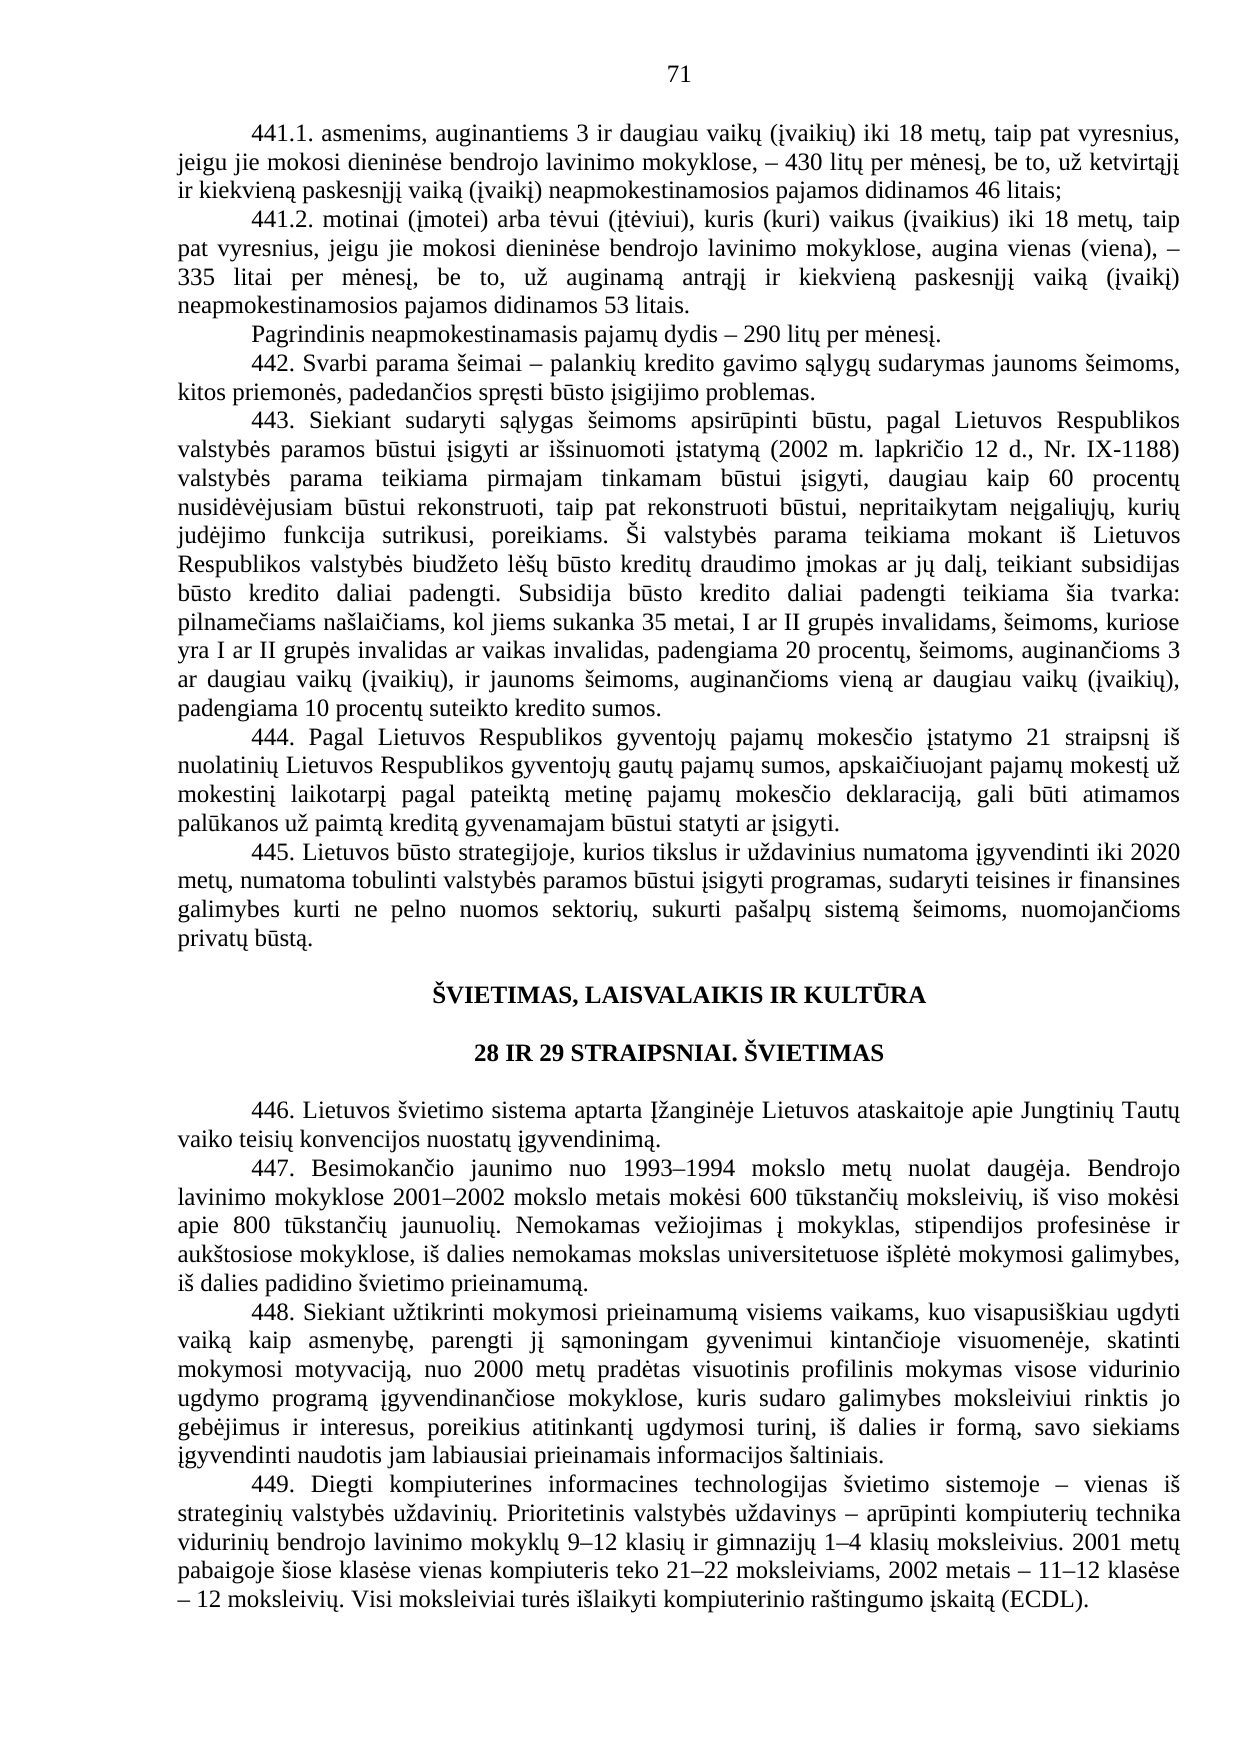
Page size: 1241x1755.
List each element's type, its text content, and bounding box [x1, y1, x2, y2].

text 445. Lietuvos būsto strategijoje, kurios tikslus ir uždavinius numatoma įgyvendinti iki 2020 metų, numatoma tobulinti valstybės paramos būstui įsigyti programas, sudaryti teisines ir finansines galimybes kurti ne pelno nuomos sektorių, sukurti pašalpų sistemą šeimoms, nuomojančioms privatų būstą. [177, 837, 1181, 952]
text 441.2. motinai (įmotei) arba tėvui (įtėviui), kuris (kuri) vaikus (įvaikius) iki 18 metų, taip pat vyresnius, jeigu jie mokosi dieninėse bendrojo lavinimo mokyklose, augina vienas (viena), – 335 litai per mėnesį, be to, už auginamą antrąjį ir kiekvieną paskesnįjį vaiką (įvaikį) neapmokestinamosios pajamos didinamos 53 litais. [177, 204, 1181, 319]
text 447. Besimokančio jaunimo nuo 1993–1994 mokslo metų nuolat daugėja. Bendrojo lavinimo mokyklose 2001–2002 mokslo metais mokėsi 600 tūkstančių moksleivių, iš viso mokėsi apie 800 tūkstančių jaunuolių. Nemokamas vežiojimas į mokyklas, stipendijos profesinėse ir aukštosiose mokyklose, iš dalies nemokamas mokslas universitetuose išplėtė mokymosi galimybes, iš dalies padidino švietimo prieinamumą. [177, 1153, 1181, 1297]
text ŠVIETIMAS, LAISVALAIKIS IR KULTŪRA [177, 981, 1181, 1009]
text 442. Svarbi parama šeimai – palankių kredito gavimo sąlygų sudarymas jaunoms šeimoms, kitos priemonės, padedančios spręsti būsto įsigijimo problemas. [177, 348, 1181, 406]
text 449. Diegti kompiuterines informacines technologijas švietimo sistemoje – vienas iš strateginių valstybės uždavinių. Prioritetinis valstybės uždavinys – aprūpinti kompiuterių technika vidurinių bendrojo lavinimo mokyklų 9–12 klasių ir gimnazijų 1–4 klasių moksleivius. 2001 metų pabaigoje šiose klasėse vienas kompiuteris teko 21–22 moksleiviams, 2002 metais – 11–12 klasėse – 12 moksleivių. Visi moksleiviai turės išlaikyti kompiuterinio raštingumo įskaitą (ECDL). [177, 1469, 1181, 1613]
text 28 ir 29 straipsniai. švietimas [177, 1038, 1181, 1067]
text 443. Siekiant sudaryti sąlygas šeimoms apsirūpinti būstu, pagal Lietuvos Respublikos valstybės paramos būstui įsigyti ar išsinuomoti įstatymą (2002 m. lapkričio 12 d., Nr. IX-1188) valstybės parama teikiama pirmajam tinkamam būstui įsigyti, daugiau kaip 60 procentų nusidėvėjusiam būstui rekonstruoti, taip pat rekonstruoti būstui, nepritaikytam neįgaliųjų, kurių judėjimo funkcija sutrikusi, poreikiams. Ši valstybės parama teikiama mokant iš Lietuvos Respublikos valstybės biudžeto lėšų būsto kreditų draudimo įmokas ar jų dalį, teikiant subsidijas būsto kredito daliai padengti. Subsidija būsto kredito daliai padengti teikiama šia tvarka: pilnamečiams našlaičiams, kol jiems sukanka 35 metai, I ar II grupės invalidams, šeimoms, kuriose yra I ar II grupės invalidas ar vaikas invalidas, padengiama 20 procentų, šeimoms, auginančioms 3 ar daugiau vaikų (įvaikių), ir jaunoms šeimoms, auginančioms vieną ar daugiau vaikų (įvaikių), padengiama 10 procentų suteikto kredito sumos. [177, 406, 1181, 722]
text Pagrindinis neapmokestinamasis pajamų dydis – 290 litų per mėnesį. [177, 319, 1181, 348]
text 441.1. asmenims, auginantiems 3 ir daugiau vaikų (įvaikių) iki 18 metų, taip pat vyresnius, jeigu jie mokosi dieninėse bendrojo lavinimo mokyklose, – 430 litų per mėnesį, be to, už ketvirtąjį ir kiekvieną paskesnįjį vaiką (įvaikį) neapmokestinamosios pajamos didinamos 46 litais; [177, 118, 1181, 204]
text 448. Siekiant užtikrinti mokymosi prieinamumą visiems vaikams, kuo visapusiškiau ugdyti vaiką kaip asmenybę, parengti jį sąmoningam gyvenimui kintančioje visuomenėje, skatinti mokymosi motyvaciją, nuo 2000 metų pradėtas visuotinis profilinis mokymas visose vidurinio ugdymo programą įgyvendinančiose mokyklose, kuris sudaro galimybes moksleiviui rinktis jo gebėjimus ir interesus, poreikius atitinkantį ugdymosi turinį, iš dalies ir formą, savo siekiams įgyvendinti naudotis jam labiausiai prieinamais informacijos šaltiniais. [177, 1297, 1181, 1469]
text 444. Pagal Lietuvos Respublikos gyventojų pajamų mokesčio įstatymo 21 straipsnį iš nuolatinių Lietuvos Respublikos gyventojų gautų pajamų sumos, apskaičiuojant pajamų mokestį už mokestinį laikotarpį pagal pateiktą metinę pajamų mokesčio deklaraciją, gali būti atimamos palūkanos už paimtą kreditą gyvenamajam būstui statyti ar įsigyti. [177, 722, 1181, 837]
text 446. Lietuvos švietimo sistema aptarta Įžanginėje Lietuvos ataskaitoje apie Jungtinių Tautų vaiko teisių konvencijos nuostatų įgyvendinimą. [177, 1096, 1181, 1153]
